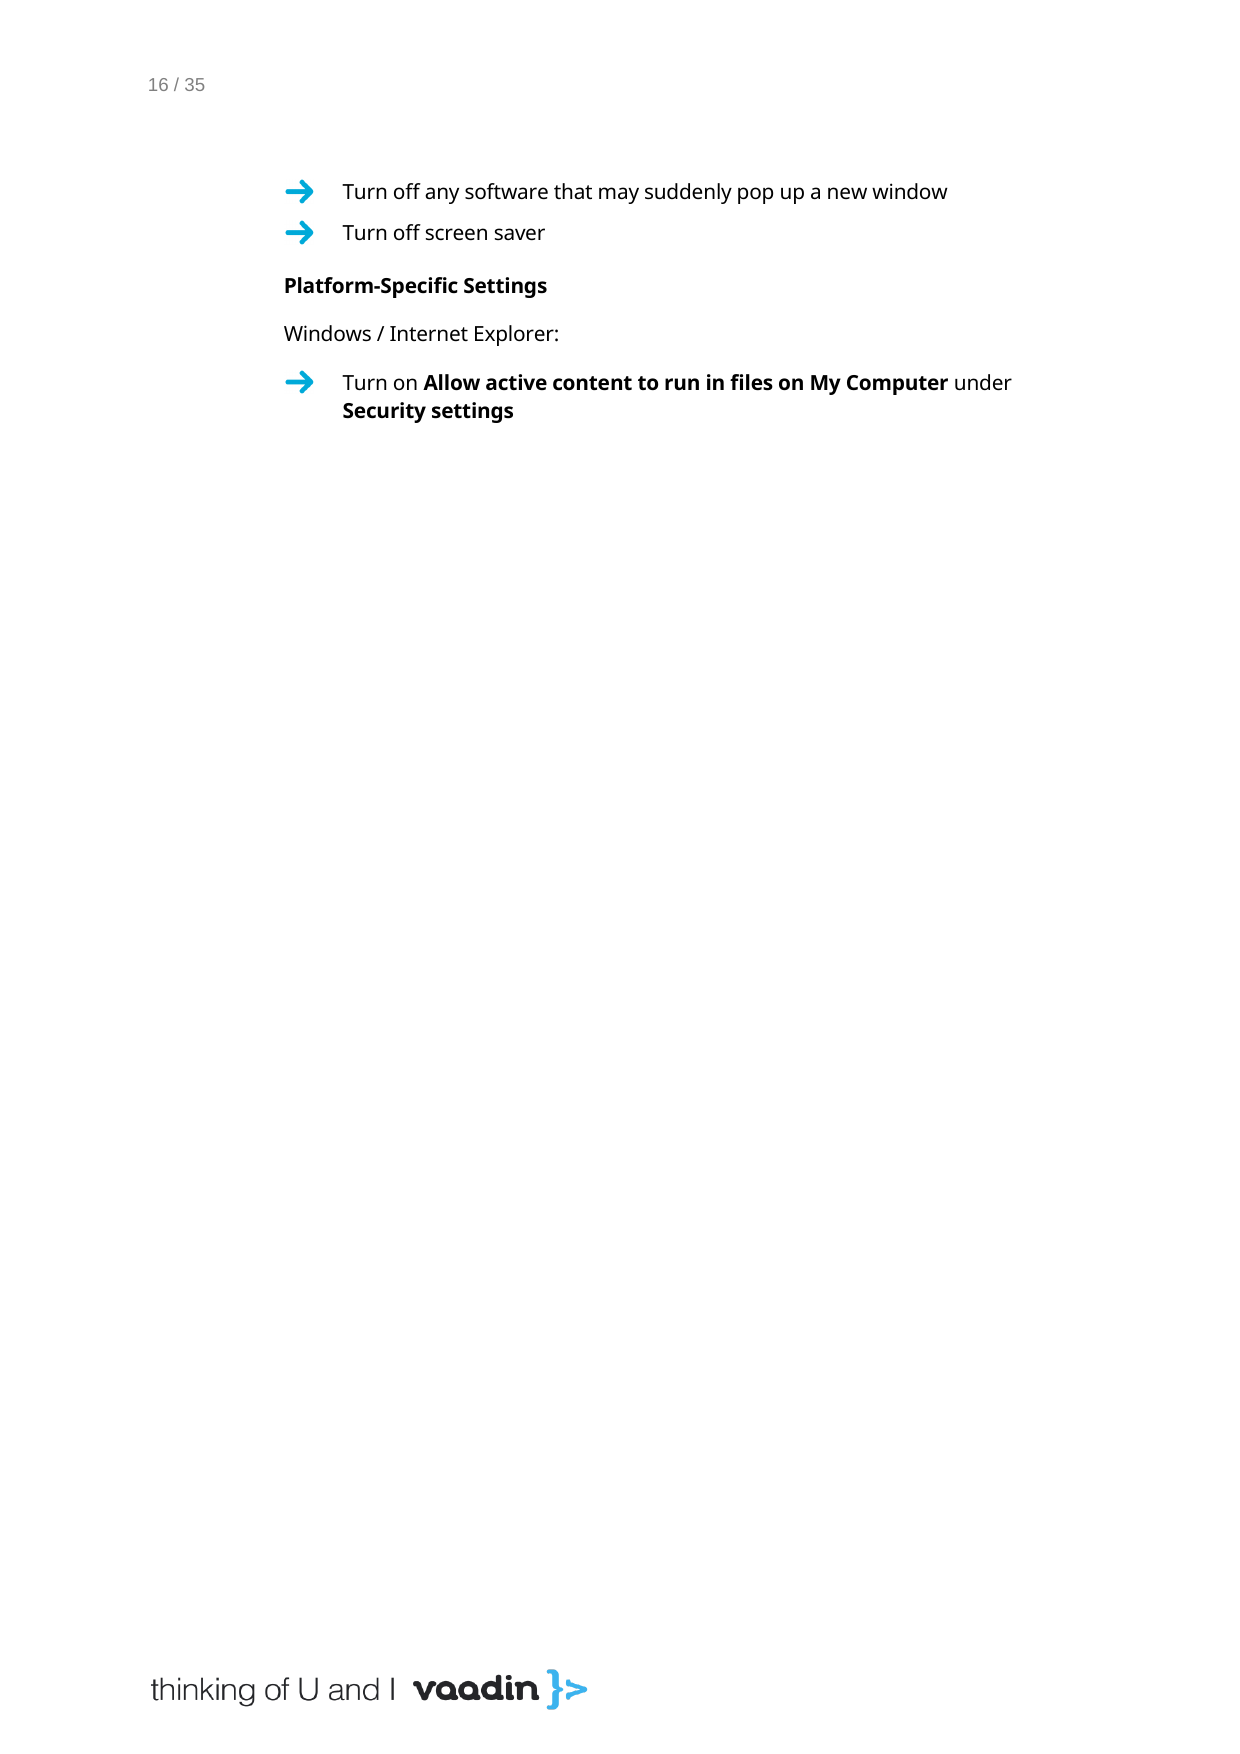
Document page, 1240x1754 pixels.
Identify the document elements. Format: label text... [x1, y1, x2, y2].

picture [284, 179, 304, 204]
picture [304, 194, 314, 204]
picture [304, 235, 314, 245]
subtitle Platform-Specific Settings [283, 272, 1033, 300]
picture [284, 370, 303, 394]
picture [304, 384, 314, 394]
picture [304, 220, 314, 230]
list Turn off any software that may suddenly pop up a new window [283, 177, 1033, 206]
picture [150, 1665, 590, 1712]
picture [304, 179, 314, 189]
list Turn on Allow active content to run in files on My Computer under Security settings [283, 368, 1033, 425]
text Windows / Internet Explorer: [283, 319, 1033, 347]
picture [284, 220, 304, 245]
picture [304, 370, 314, 380]
list Turn off screen saver [283, 218, 1033, 247]
